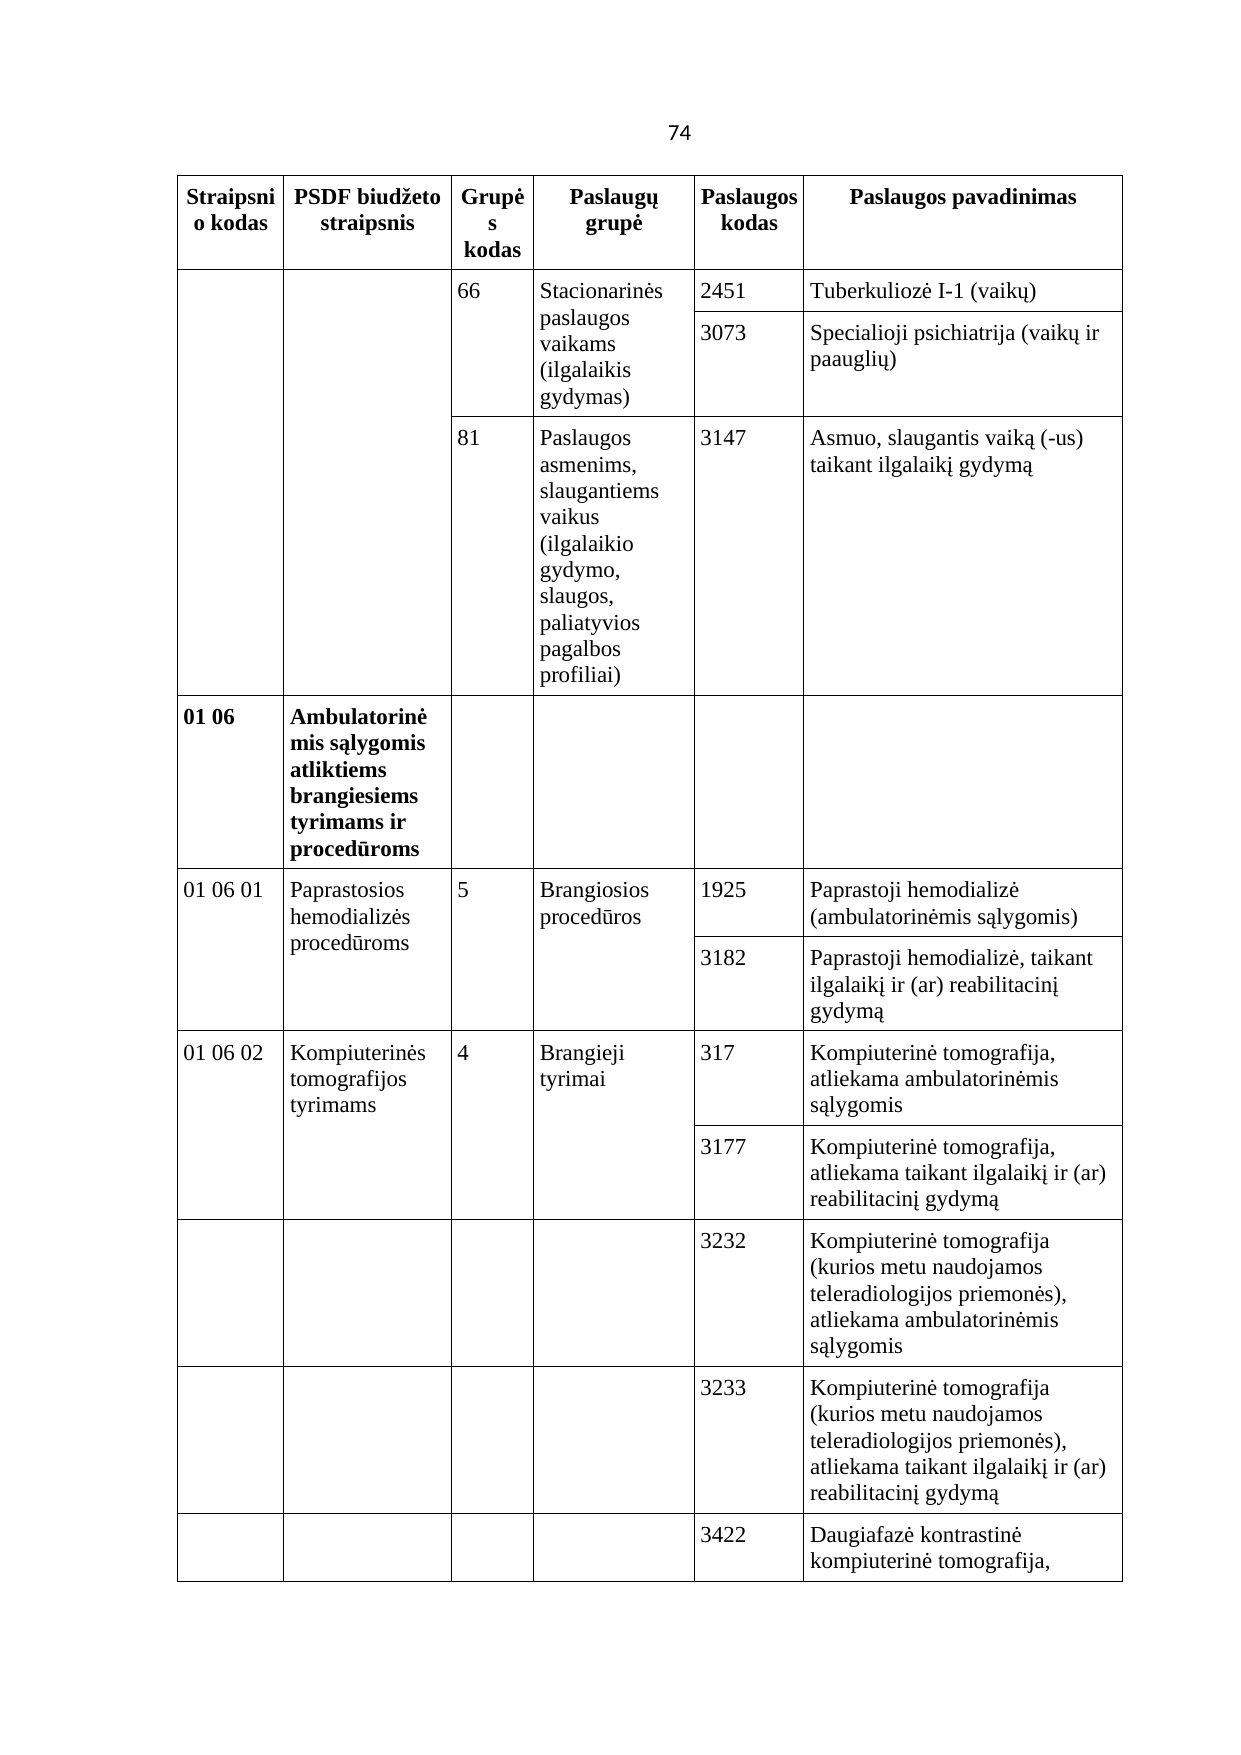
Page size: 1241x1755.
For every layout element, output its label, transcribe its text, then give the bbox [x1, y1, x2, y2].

table_header Paslaugos pavadinimas [804, 176, 1122, 269]
table_cell Brangieji tyrimai [534, 1031, 694, 1125]
table_cell 3073 [695, 312, 803, 416]
table_cell 3233 [695, 1367, 803, 1513]
table_cell [284, 270, 451, 311]
table_cell [452, 936, 533, 1030]
table_cell [452, 311, 533, 416]
table_cell 3177 [695, 1126, 803, 1219]
table_cell Kompiuterinė tomografija (kurios metu naudojamos teleradiologijos priemonės), atliekama taikant ilgalaikį ir (ar) reabilitacinį gydymą [804, 1367, 1122, 1513]
table_cell 5 [452, 869, 533, 936]
table_cell [284, 1220, 451, 1366]
table_cell [534, 1514, 694, 1581]
table_cell Brangiosios procedūros [534, 869, 694, 936]
table_cell [452, 1514, 533, 1581]
table_cell 01 06 01 [178, 869, 283, 936]
table_cell 3232 [695, 1220, 803, 1366]
table_cell Tuberkuliozė I-1 (vaikų) [804, 270, 1122, 311]
table_cell 2451 [695, 270, 803, 311]
table_cell [452, 696, 533, 868]
table_cell 81 [452, 417, 533, 695]
table_header Straipsnio kodas [178, 176, 283, 269]
table_cell Ambulatorinėmis sąlygomis atliktiems brangiesiems tyrimams ir procedūroms [284, 696, 451, 868]
table_cell 4 [452, 1031, 533, 1125]
table_cell Paprastoji hemodializė, taikant ilgalaikį ir (ar) reabilitacinį gydymą [804, 937, 1122, 1030]
table_cell Kompiuterinė tomografija, atliekama ambulatorinėmis sąlygomis [804, 1031, 1122, 1125]
table_cell 1925 [695, 869, 803, 936]
table_cell Paslaugos asmenims, slaugantiems vaikus (ilgalaikio gydymo, slaugos, paliatyvios pagalbos profiliai) [534, 417, 694, 695]
table_cell [178, 1367, 283, 1513]
table_cell Daugiafazė kontrastinė kompiuterinė tomografija, [804, 1514, 1122, 1581]
table_cell [534, 1220, 694, 1366]
table_cell [178, 311, 283, 416]
table_cell [178, 270, 283, 311]
table_cell Asmuo, slaugantis vaiką (-us) taikant ilgalaikį gydymą [804, 417, 1122, 695]
table_cell [284, 416, 451, 695]
table_cell [284, 1514, 451, 1581]
table_cell [534, 1125, 694, 1219]
table_cell Specialioji psichiatrija (vaikų ir paauglių) [804, 312, 1122, 416]
table_cell [178, 1220, 283, 1366]
table_cell [178, 936, 283, 1030]
table_cell Stacionarinės paslaugos vaikams (ilgalaikis gydymas) [534, 270, 694, 416]
table_cell [452, 1125, 533, 1219]
table_cell [695, 696, 803, 868]
table_cell 01 06 02 [178, 1031, 283, 1125]
table_cell Kompiuterinė tomografija, atliekama taikant ilgalaikį ir (ar) reabilitacinį gydymą [804, 1126, 1122, 1219]
table_cell [534, 1367, 694, 1513]
table_cell [452, 1367, 533, 1513]
table_cell 01 06 [178, 696, 283, 868]
table_cell [452, 1220, 533, 1366]
table_cell [804, 696, 1122, 868]
table_header Grupės kodas [452, 176, 533, 269]
table_header Paslaugų grupė [534, 176, 694, 269]
table_cell 317 [695, 1031, 803, 1125]
table_cell Kompiuterinės tomografijos tyrimams [284, 1031, 451, 1219]
table_cell 3147 [695, 417, 803, 695]
table_cell [284, 311, 451, 416]
table_cell 66 [452, 270, 533, 311]
table_cell [534, 696, 694, 868]
table_cell [534, 936, 694, 1030]
table_header PSDF biudžeto straipsnis [284, 176, 451, 269]
table_cell [178, 1125, 283, 1219]
table_cell Kompiuterinė tomografija (kurios metu naudojamos teleradiologijos priemonės), atliekama ambulatorinėmis sąlygomis [804, 1220, 1122, 1366]
table_cell [178, 1514, 283, 1581]
table_cell [284, 1367, 451, 1513]
table_cell 3182 [695, 937, 803, 1030]
table_cell 3422 [695, 1514, 803, 1581]
table_cell Paprastoji hemodializė (ambulatorinėmis sąlygomis) [804, 869, 1122, 936]
table_cell Paprastosios hemodializės procedūroms [284, 869, 451, 1030]
table_cell [178, 416, 283, 695]
table_header Paslaugos kodas [695, 176, 803, 269]
